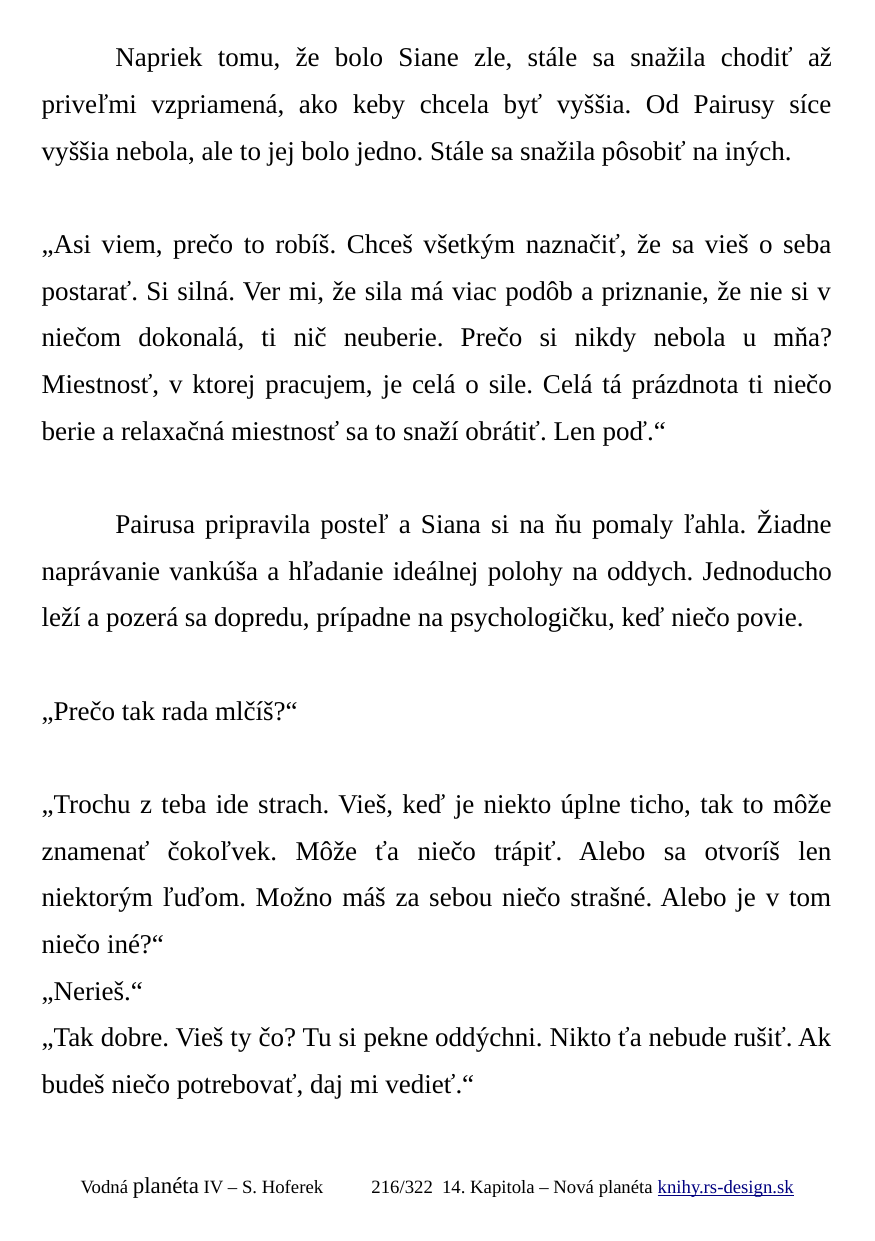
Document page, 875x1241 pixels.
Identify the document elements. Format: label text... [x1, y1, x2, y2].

text „Prečo tak rada mlčíš?“ [41, 695, 833, 726]
text „Tak dobre. Vieš ty čo? Tu si pekne oddýchni. Nikto ťa nebude rušiť. Ak budeš niečo potrebovať, daj mi vedieť.“ [41, 1021, 833, 1099]
text Pairusa pripravila posteľ a Siana si na ňu pomaly ľahla. Žiadne naprávanie vankúša a hľadanie ideálnej polohy na oddych. Jednoducho leží a pozerá sa dopredu, prípadne na psychologičku, keď niečo povie. [41, 508, 833, 632]
text „Nerieš.“ [41, 975, 833, 1006]
text „Trochu z teba ide strach. Vieš, keď je niekto úplne ticho, tak to môže znamenať čokoľvek. Môže ťa niečo trápiť. Alebo sa otvoríš len niektorým ľuďom. Možno máš za sebou niečo strašné. Alebo je v tom niečo iné?“ [41, 788, 833, 959]
text Napriek tomu, že bolo Siane zle, stále sa snažila chodiť až priveľmi vzpriamená, ako keby chcela byť vyššia. Od Pairusy síce vyššia nebola, ale to jej bolo jedno. Stále sa snažila pôsobiť na iných. [41, 41, 833, 166]
text „Asi viem, prečo to robíš. Chceš všetkým naznačiť, že sa vieš o seba postarať. Si silná. Ver mi, že sila má viac podôb a priznanie, že nie si v niečom dokonalá, ti nič neuberie. Prečo si nikdy nebola u mňa? Miestnosť, v ktorej pracujem, je celá o sile. Celá tá prázdnota ti niečo berie a relaxačná miestnosť sa to snaží obrátiť. Len poď.“ [41, 228, 833, 446]
